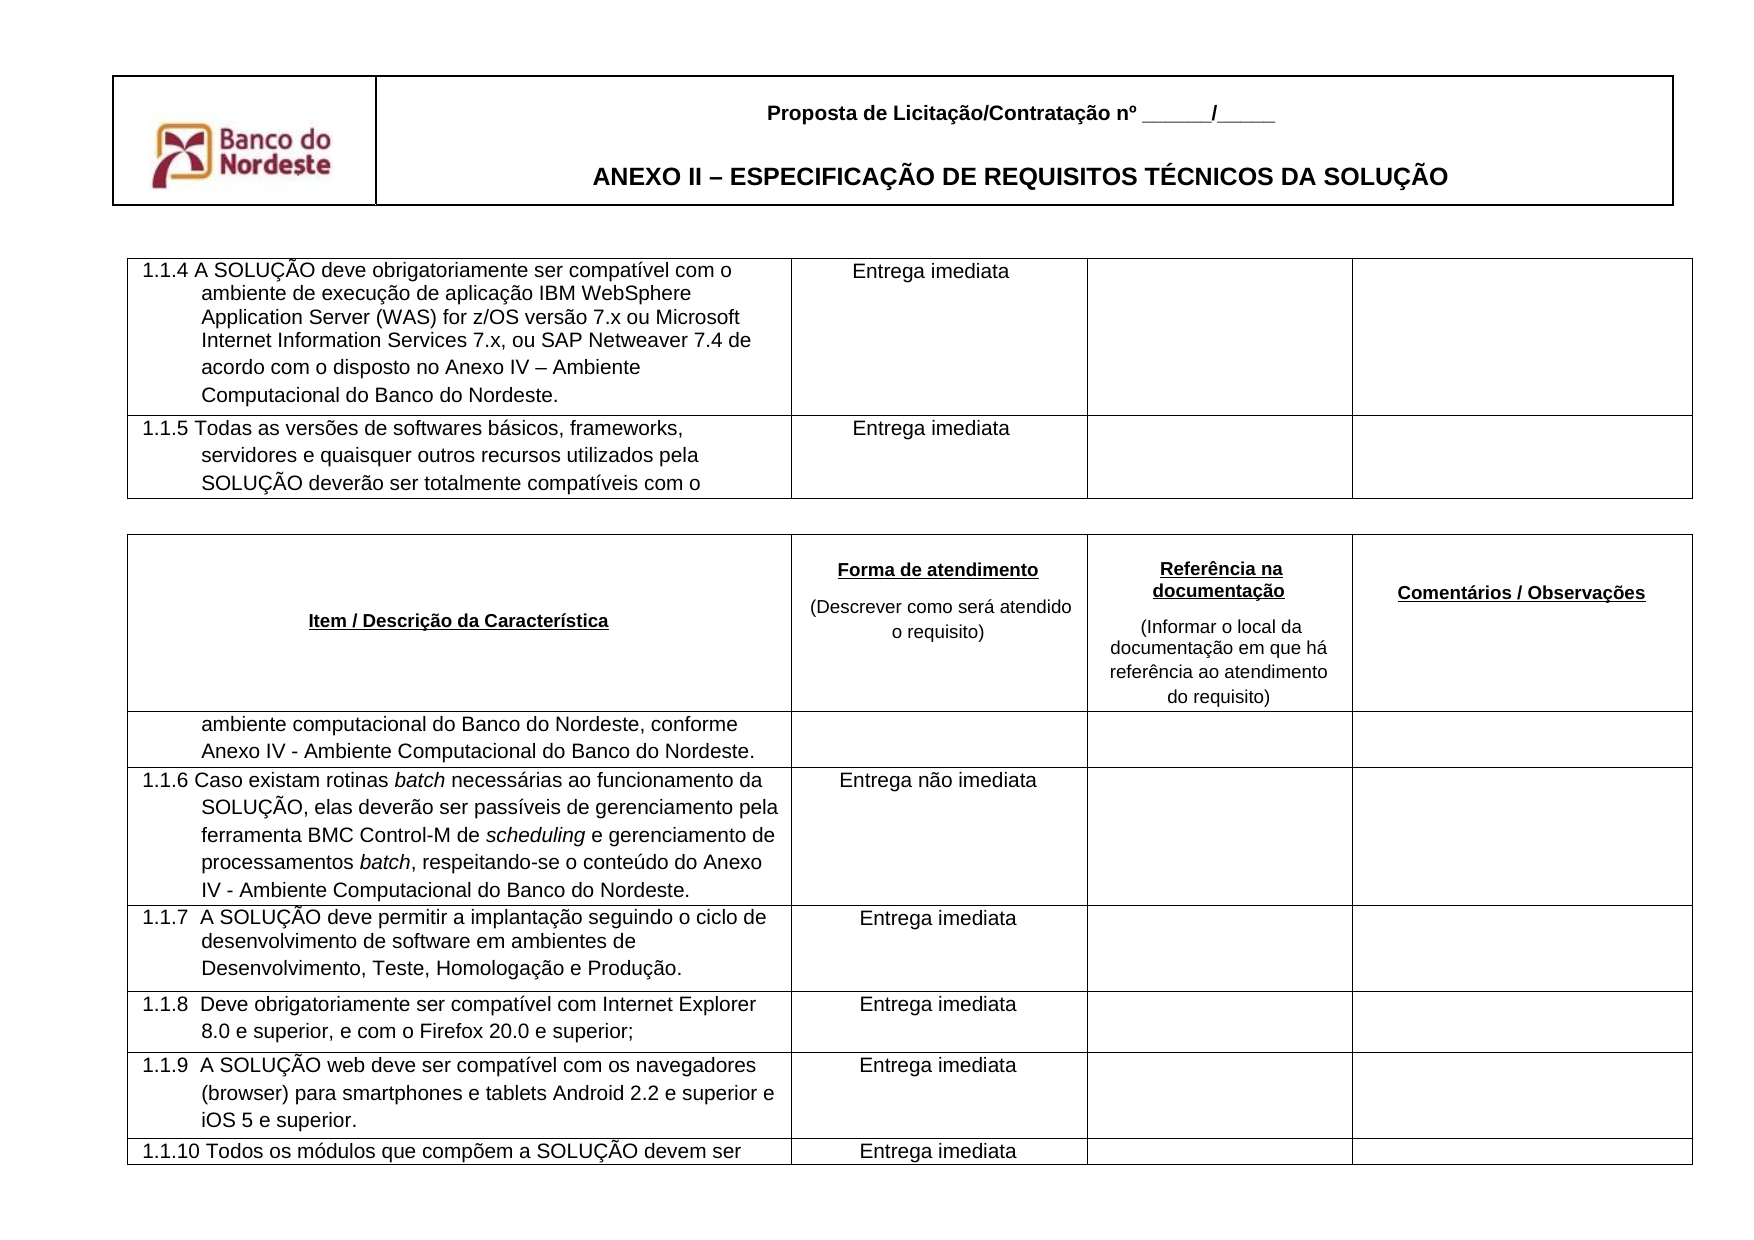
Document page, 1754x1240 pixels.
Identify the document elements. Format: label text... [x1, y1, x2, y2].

table_cell [1353, 992, 1692, 1052]
table_cell 1.1.7 A SOLUÇÃO deve permitir a implantação seguindo o ciclo de desenvolvimento de software em ambientes de Desenvolvimento, Teste, Homologação e Produção. [128, 906, 791, 991]
table_cell [1353, 768, 1692, 905]
table_cell 1.1.9 A SOLUÇÃO web deve ser compatível com os navegadores (browser) para smartphones e tablets Android 2.2 e superior e iOS 5 e superior. [128, 1053, 791, 1137]
table_cell [1353, 712, 1692, 767]
table_cell [1088, 416, 1352, 498]
table_cell 1.1.5 Todas as versões de softwares básicos, frameworks, servidores e quaisquer outros recursos utilizados pela SOLUÇÃO deverão ser totalmente compatíveis com o [128, 416, 791, 498]
table_cell 1.1.8 Deve obrigatoriamente ser compatível com Internet Explorer 8.0 e superior, e com o Firefox 20.0 e superior; [128, 992, 791, 1052]
table_cell Entrega não imediata [792, 768, 1087, 905]
table_cell [1353, 416, 1692, 498]
table_cell Entrega imediata [792, 416, 1087, 498]
table_cell Entrega imediata [792, 906, 1087, 991]
table_cell Entrega imediata [792, 1053, 1087, 1137]
table_cell ambiente computacional do Banco do Nordeste, conforme Anexo IV - Ambiente Computacional do Banco do Nordeste. [128, 712, 791, 767]
table_cell Entrega imediata [792, 1139, 1087, 1164]
table_header Item / Descrição da Característica [128, 535, 791, 711]
table_cell [1088, 906, 1352, 991]
table_header Forma de atendimento (Descrever como será atendido o requisito) [792, 535, 1087, 711]
table_cell [1088, 1139, 1352, 1164]
table_cell Entrega imediata [792, 992, 1087, 1052]
table_cell 1.1.6 Caso existam rotinas batch necessárias ao funcionamento da SOLUÇÃO, elas deverão ser passíveis de gerenciamento pela ferramenta BMC Control-M de scheduling e gerenciamento de processamentos batch, respeitando-se o conteúdo do Anexo IV - Ambiente Computacional do Banco do Nordeste. [128, 768, 791, 905]
table_cell [792, 712, 1087, 767]
table_cell [1353, 1053, 1692, 1137]
table_cell Entrega imediata [792, 259, 1087, 415]
table_cell 1.1.10 Todos os módulos que compõem a SOLUÇÃO devem ser [128, 1139, 791, 1164]
table_cell [1353, 906, 1692, 991]
table_cell [1088, 1053, 1352, 1137]
table_header Comentários / Observações [1353, 535, 1692, 711]
table_cell [1088, 768, 1352, 905]
table_cell [1088, 992, 1352, 1052]
table_header Referência na documentação (Informar o local da documentação em que há referência ao atendimento do requisito) [1088, 535, 1352, 711]
table_cell [1088, 259, 1352, 415]
table_cell 1.1.4 A SOLUÇÃO deve obrigatoriamente ser compatível com o ambiente de execução de aplicação IBM WebSphere Application Server (WAS) for z/OS versão 7.x ou Microsoft Internet Information Services 7.x, ou SAP Netweaver 7.4 de acordo com o disposto no Anexo IV – Ambiente Computacional do Banco do Nordeste. [128, 259, 791, 415]
table_cell [1353, 259, 1692, 415]
table_cell [1353, 1139, 1692, 1164]
table_cell [1088, 712, 1352, 767]
